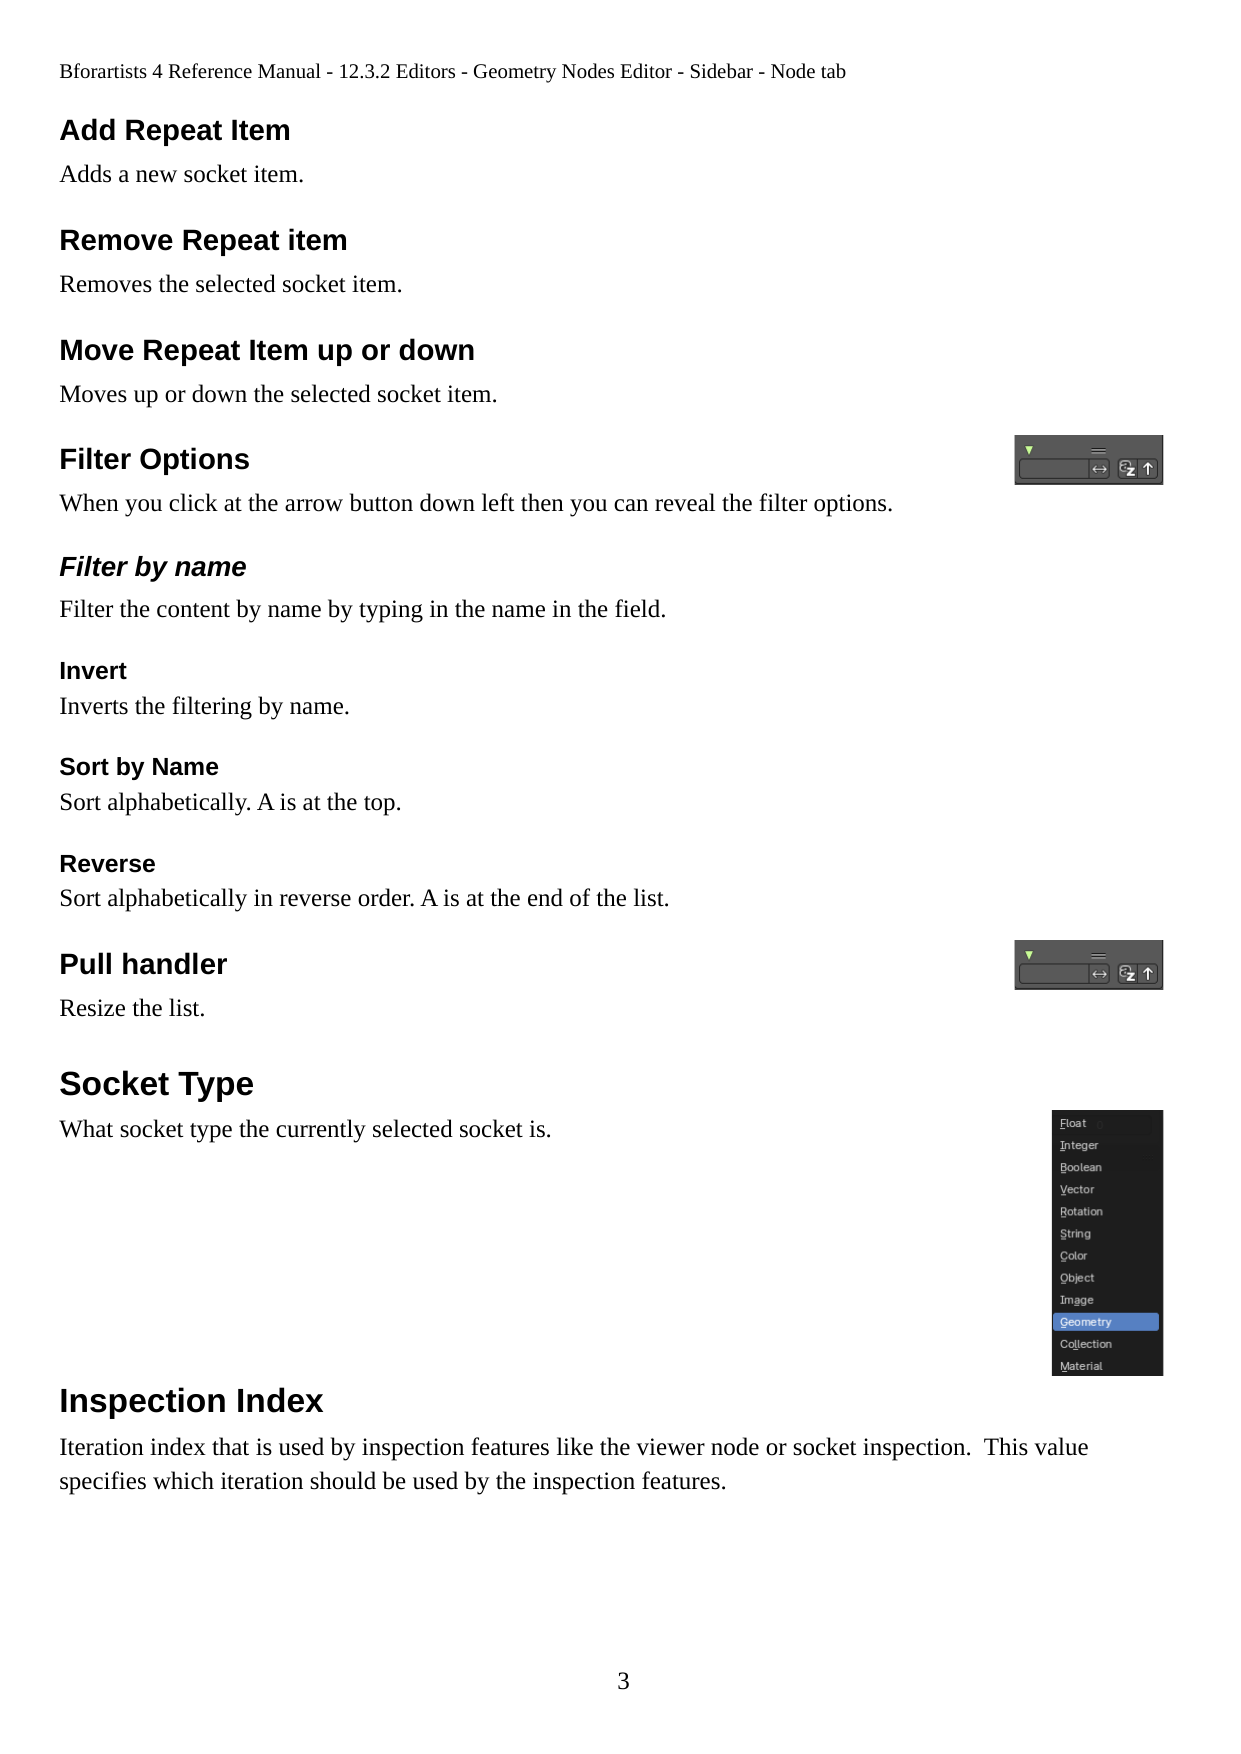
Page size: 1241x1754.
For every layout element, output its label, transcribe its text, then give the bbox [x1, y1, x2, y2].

text Sort alphabetically. A is at the top. [59, 787, 1181, 816]
text What socket type the currently selected socket is. [59, 1114, 1051, 1143]
text Removes the selected socket item. [59, 269, 1181, 297]
subtitle Invert [59, 656, 1181, 684]
subtitle Inspection Index [59, 1381, 1181, 1419]
subtitle Filter by name [59, 550, 1181, 582]
picture [1014, 435, 1164, 485]
text Iteration index that is used by inspection features like the viewer node or socket inspection. This value specifies which iteration should be used by the inspection features. [59, 1432, 1181, 1495]
subtitle Add Repeat Item [59, 113, 1181, 146]
picture [1051, 1110, 1164, 1376]
text Adds a new socket item. [59, 159, 1181, 188]
text Inverts the filtering by name. [59, 691, 1181, 719]
subtitle Sort by Name [59, 752, 1181, 781]
text Resize the list. [59, 993, 1181, 1022]
picture [1014, 940, 1164, 990]
subtitle Filter Options [59, 442, 1014, 476]
subtitle Reverse [59, 849, 1181, 877]
text Sort alphabetically in reverse order. A is at the end of the list. [59, 883, 1181, 912]
subtitle Move Repeat Item up or down [59, 332, 1181, 366]
subtitle Socket Type [59, 1063, 1181, 1102]
text When you click at the arrow button down left then you can reveal the filter options. [59, 488, 1181, 517]
text Moves up or down the selected socket item. [59, 379, 1181, 407]
subtitle [1164, 442, 1181, 476]
subtitle [1164, 947, 1181, 981]
subtitle Pull handler [59, 947, 1014, 981]
subtitle Remove Repeat item [59, 222, 1181, 256]
text Filter the content by name by typing in the name in the field. [59, 594, 1181, 623]
